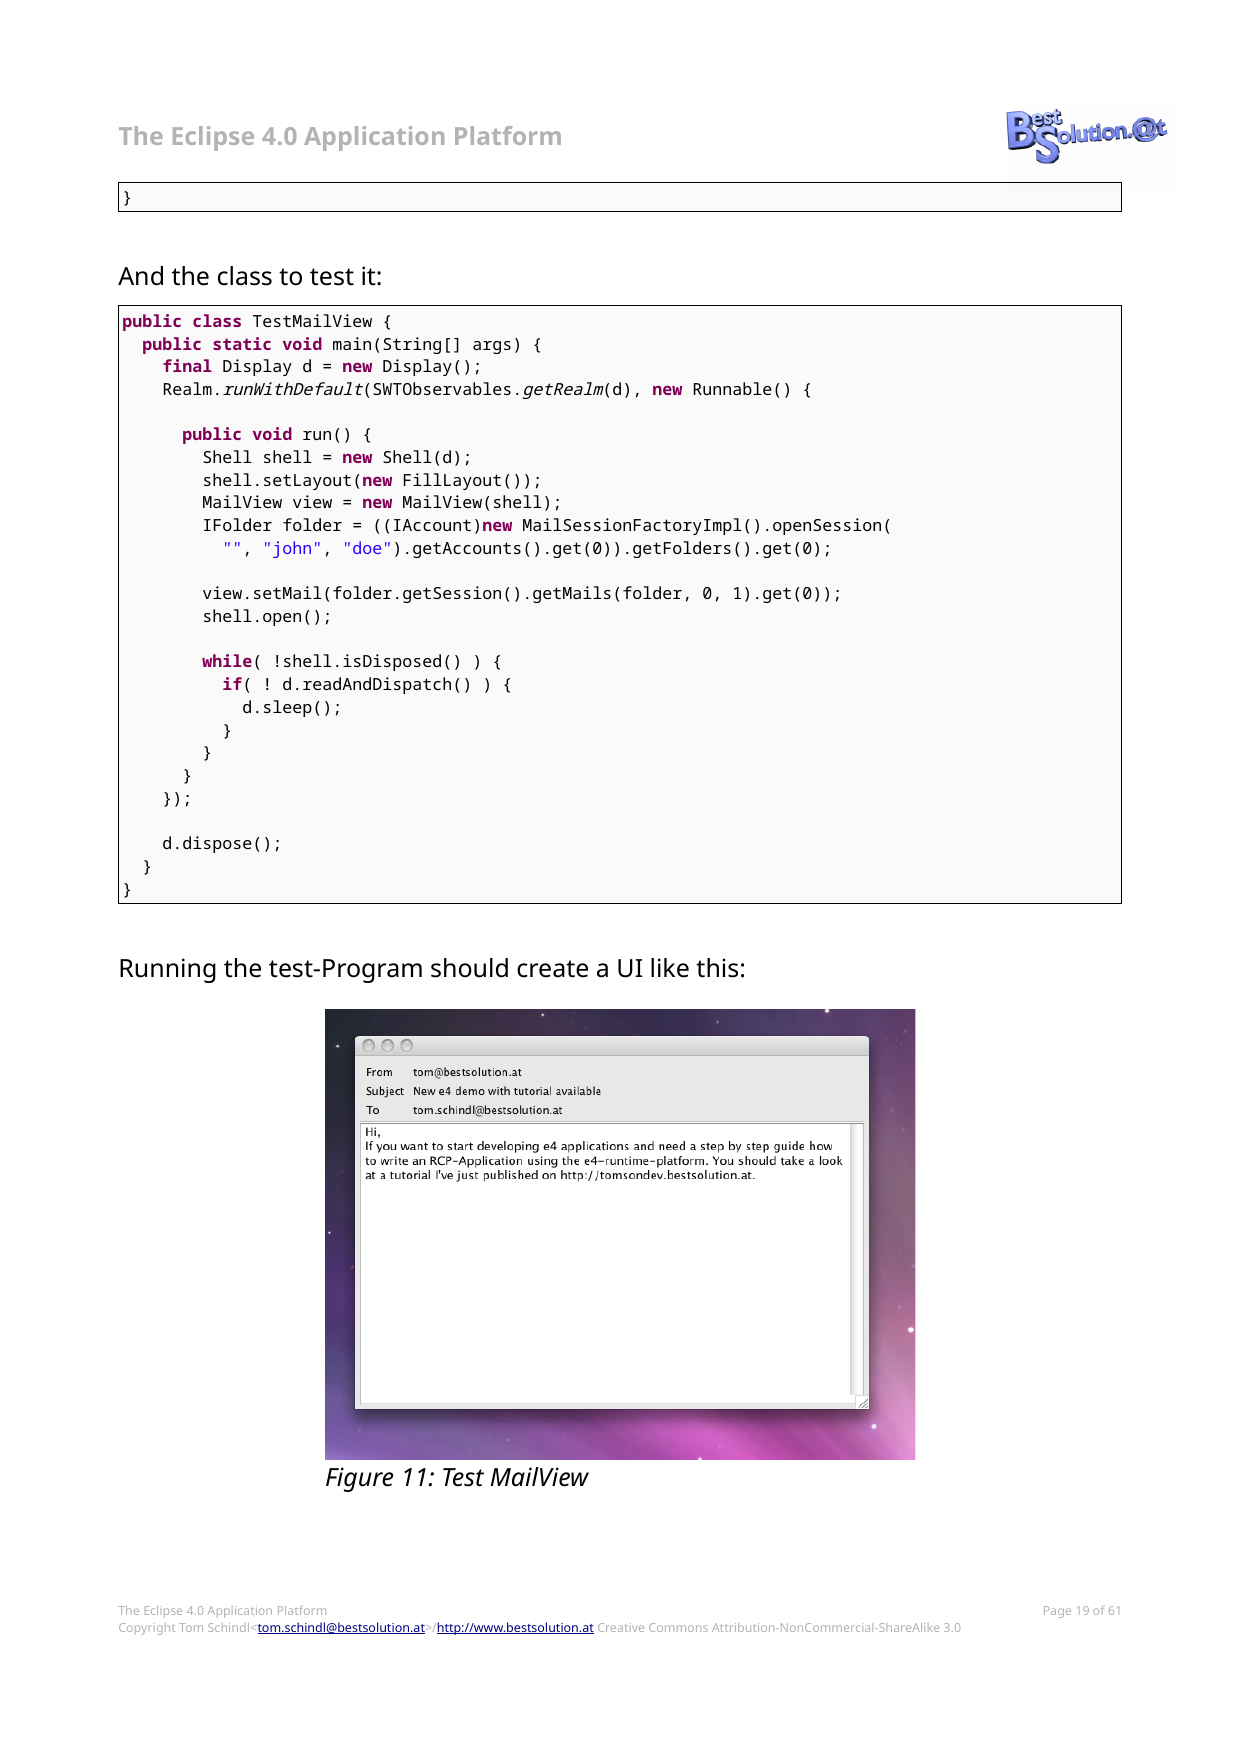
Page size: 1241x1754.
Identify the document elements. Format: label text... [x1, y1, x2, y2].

text while( !shell.isDisposed() ) { [119, 646, 1121, 669]
text shell.setLayout(new FillLayout()); [119, 464, 1121, 487]
text IFolder folder = ((IAccount)new MailSessionFactoryImpl().openSession( "", "john", "doe").getAccounts().get(0)).getFolders().get(0); [119, 510, 1121, 555]
text shell.open(); [119, 601, 1121, 623]
text } [119, 850, 1121, 873]
text view.setMail(folder.getSession().getMails(folder, 0, 1).get(0)); [119, 578, 1121, 601]
text }); [119, 782, 1121, 805]
picture [1002, 101, 1181, 191]
text d.dispose(); [119, 828, 1121, 850]
text Running the test-Program should create a UI like this: [118, 950, 1122, 984]
text } [119, 714, 1121, 737]
text if( ! d.readAndDispatch() ) { [119, 669, 1121, 691]
picture [325, 1009, 916, 1460]
text } [119, 873, 1121, 903]
text public static void main(String[] args) { [119, 328, 1121, 351]
text And the class to test it: [118, 259, 1122, 293]
text Shell shell = new Shell(d); [119, 442, 1121, 464]
text d.sleep(); [119, 691, 1121, 714]
text } [119, 183, 1121, 211]
text final Display d = new Display(); [119, 351, 1121, 373]
text MailView view = new MailView(shell); [119, 487, 1121, 510]
text } [119, 737, 1121, 759]
text } [119, 759, 1121, 782]
text public class TestMailView { [119, 306, 1121, 328]
text Realm.runWithDefault(SWTObservables.getRealm(d), new Runnable() { [119, 373, 1121, 396]
text Figure 11: Test MailView [325, 1460, 915, 1493]
text public void run() { [119, 419, 1121, 442]
